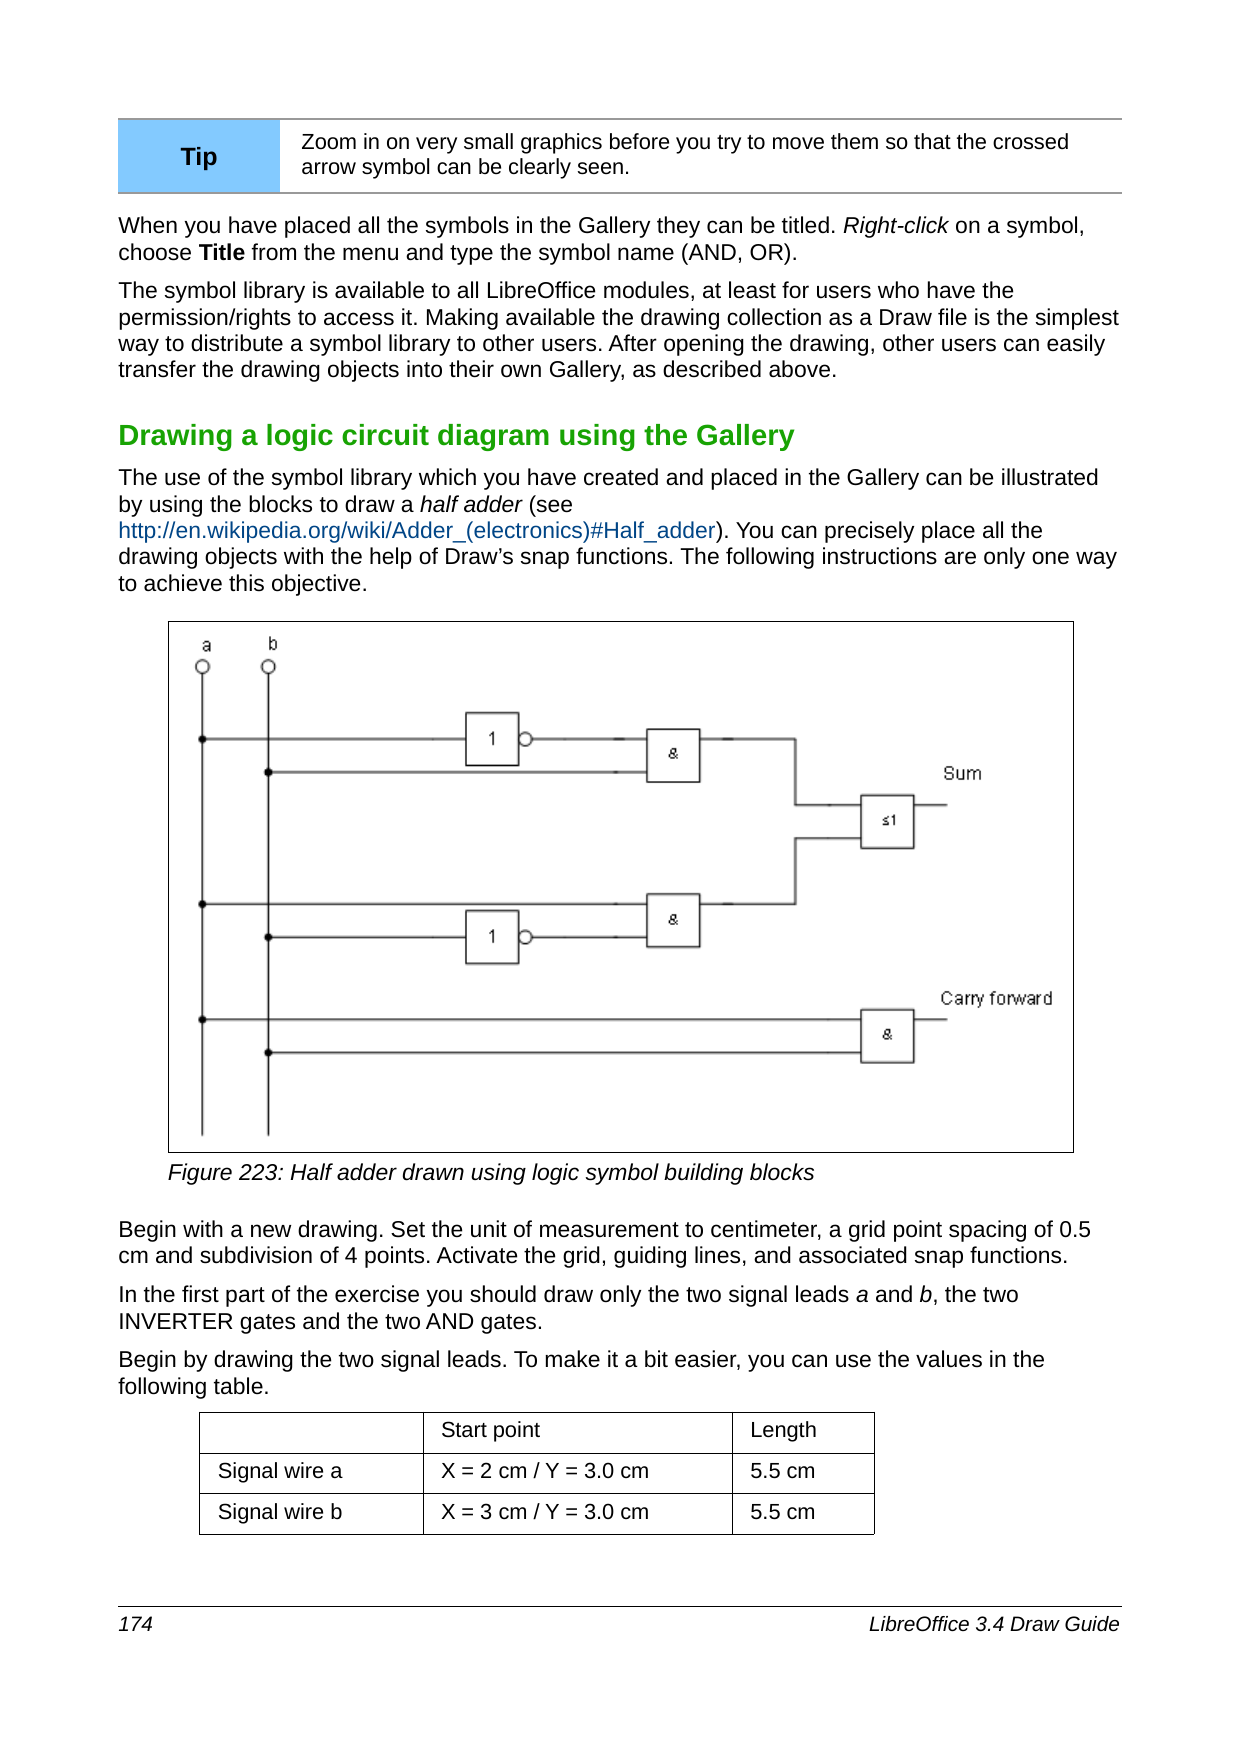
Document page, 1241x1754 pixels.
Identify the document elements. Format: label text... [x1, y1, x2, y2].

text Begin by drawing the two signal leads. To make it a bit easier, you can use the values in the following table. [118, 1346, 1122, 1399]
table_cell Signal wire b [200, 1494, 423, 1534]
text Figure 223: Half adder drawn using logic symbol building blocks [168, 1159, 1073, 1185]
text When you have placed all the symbols in the Gallery they can be titled. Right-click on a symbol, choose Title from the menu and type the symbol name (AND, OR). [118, 212, 1122, 265]
table_cell X = 2 cm / Y = 3.0 cm [424, 1454, 732, 1493]
table_cell Signal wire a [200, 1454, 423, 1493]
text Begin with a new drawing. Set the unit of measurement to centimeter, a grid point spacing of 0.5 cm and subdivision of 4 points. Activate the grid, guiding lines, and associated snap functions. [118, 1216, 1122, 1269]
table_cell 5.5 cm [733, 1454, 874, 1493]
table_header Length [733, 1413, 874, 1452]
picture [169, 622, 1073, 1152]
text The symbol library is available to all LibreOffice modules, at least for users who have the permission/rights to access it. Making available the drawing collection as a Draw file is the simplest way to distribute a symbol library to other users. After opening the drawing, other users can easily transfer the drawing objects into their own Gallery, as described above. [118, 277, 1122, 383]
text In the first part of the exercise you should draw only the two signal leads a and b, the two INVERTER gates and the two AND gates. [118, 1281, 1122, 1334]
table_header Zoom in on very small graphics before you try to move them so that the crossed arrow symbol can be clearly seen. [280, 120, 1122, 192]
text The use of the symbol library which you have created and placed in the Gallery can be illustrated by using the blocks to draw a half adder (see http://en.wikipedia.org/wiki/Adder_(electronics)#Half_adder). You can precisely place all the drawing objects with the help of Draw’s snap functions. The following instructions are only one way to achieve this objective. [118, 464, 1122, 596]
table_header Start point [424, 1413, 732, 1452]
subtitle Drawing a logic circuit diagram using the Gallery [118, 418, 1122, 452]
table_cell 5.5 cm [733, 1494, 874, 1534]
table_header [200, 1413, 423, 1452]
table_cell X = 3 cm / Y = 3.0 cm [424, 1494, 732, 1534]
table_header Tip [118, 120, 280, 192]
